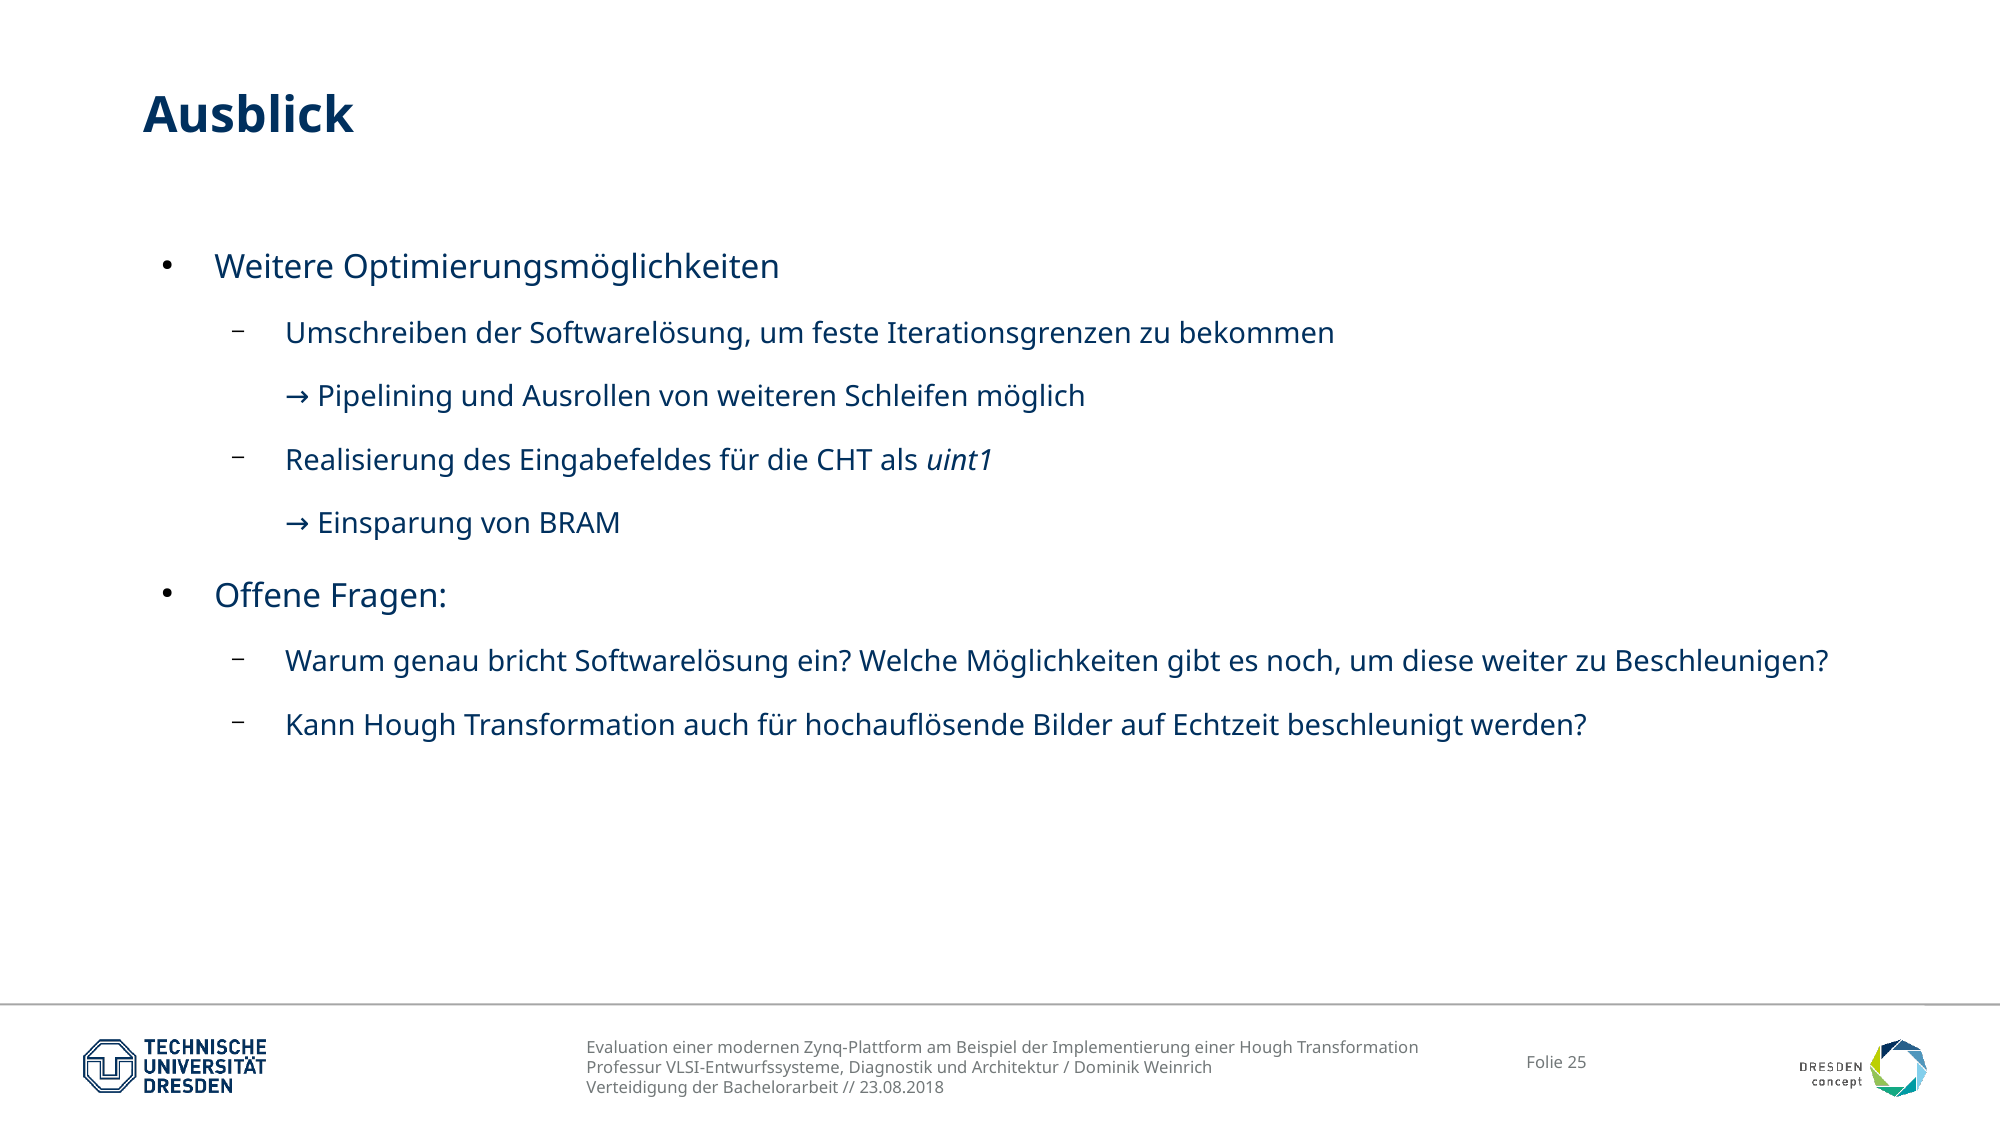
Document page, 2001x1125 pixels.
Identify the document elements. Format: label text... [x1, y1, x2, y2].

picture [83, 1039, 266, 1093]
picture [1800, 1039, 1927, 1097]
title Ausblick [143, 56, 1880, 169]
list Weitere Optimierungsmöglichkeiten Umschreiben der Softwarelösung, um feste Iterationsgrenzen zu bekommen → Pipelining und Ausrollen von weiteren Schleifen möglich Realisierung des Eingabefeldes für die CHT als uint1 → Einsparung von BRAM Offene Fragen: Warum genau bricht Softwarelösung ein? Welche Möglichkeiten gibt es noch, um diese weiter zu Beschleunigen? Kann Hough Transformation auch für hochauflösende Bilder auf Echtzeit beschleunigt werden? [143, 243, 1880, 957]
